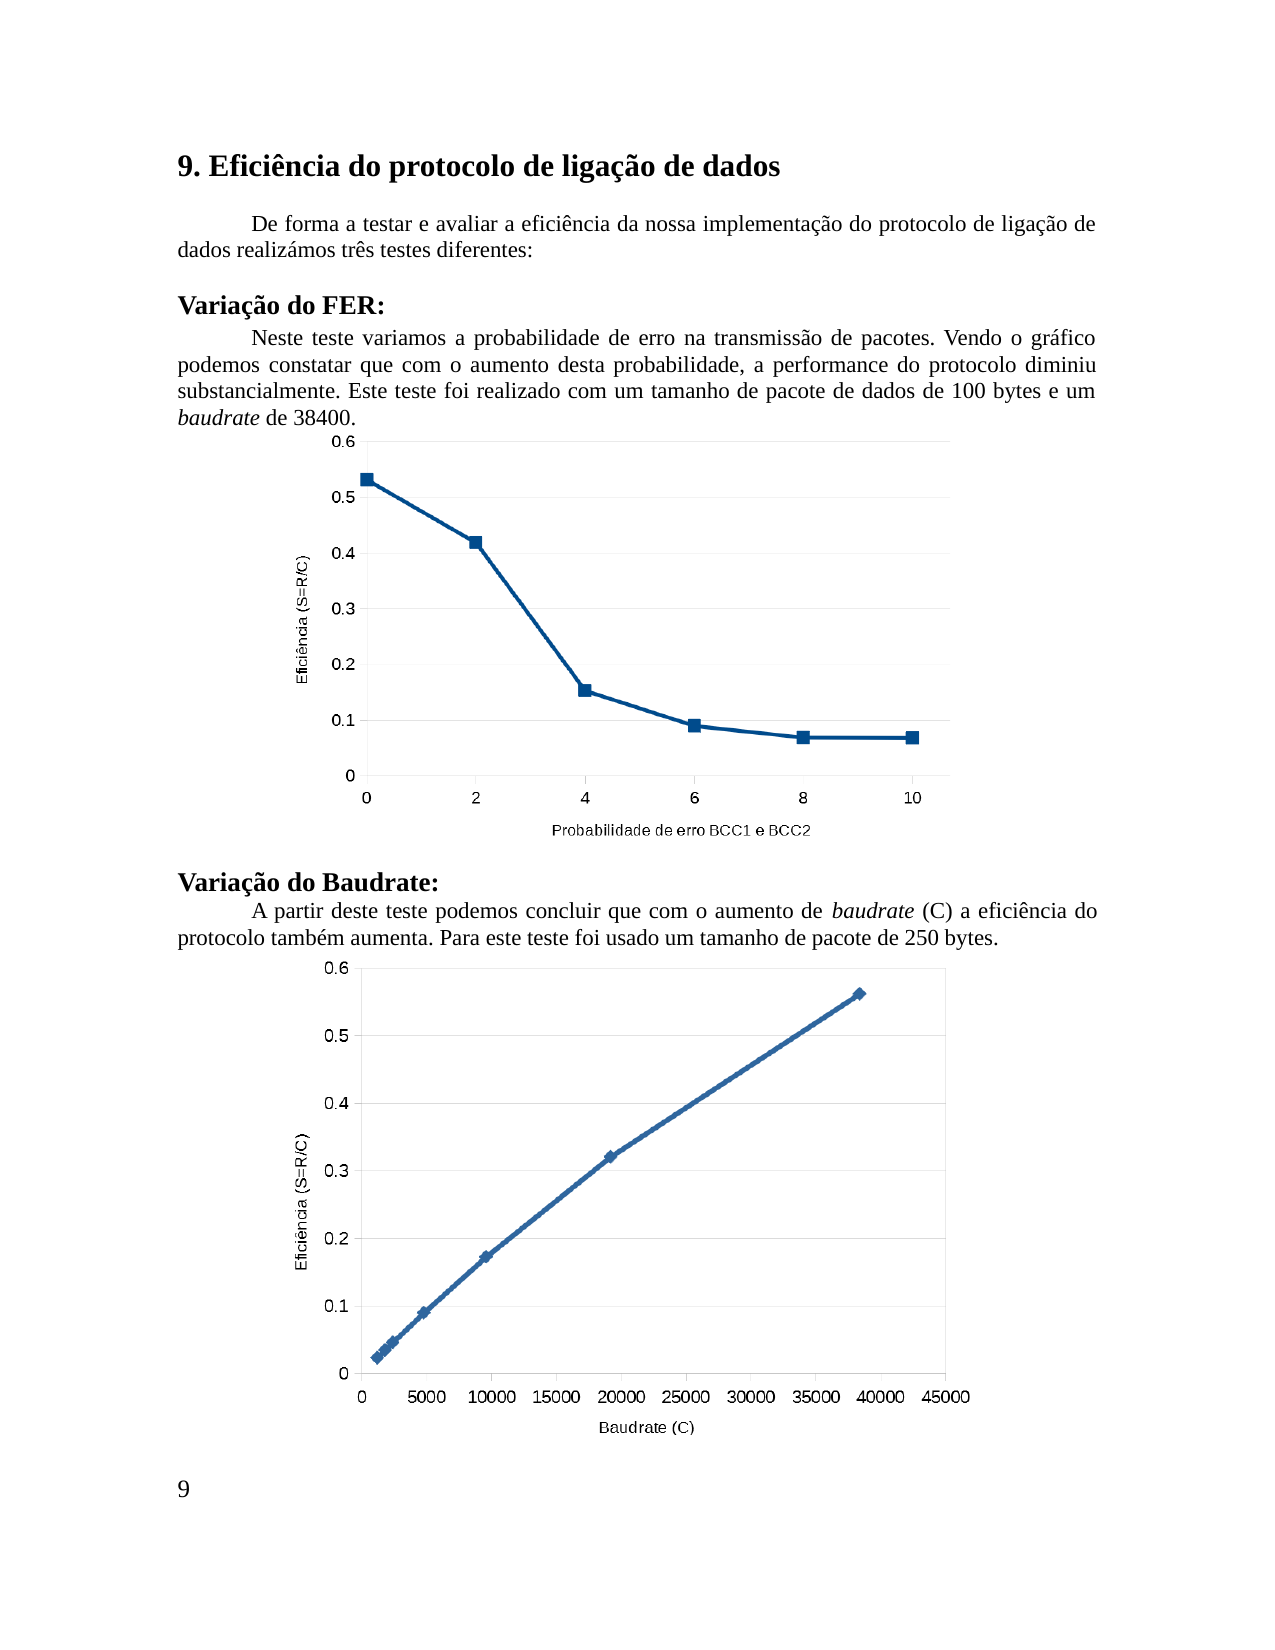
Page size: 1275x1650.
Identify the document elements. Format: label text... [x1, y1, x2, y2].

text 9. Eficiência do protocolo de ligação de dados [177, 148, 1098, 183]
text Variação do Baudrate: [177, 866, 1098, 897]
picture [278, 430, 951, 838]
text De forma a testar e avaliar a eficiência da nossa implementação do protocolo de ligação de dados realizámos três testes diferentes: [177, 210, 1098, 263]
text A partir deste teste podemos concluir que com o aumento de baudrate (C) a eficiência do protocolo também aumenta. Para este teste foi usado um tamanho de pacote de 250 bytes. [177, 897, 1098, 950]
text Variação do FER: [177, 289, 1098, 320]
picture [285, 954, 980, 1435]
text Neste teste variamos a probabilidade de erro na transmissão de pacotes. Vendo o gráfico podemos constatar que com o aumento desta probabilidade, a performance do protocolo diminiu substancialmente. Este teste foi realizado com um tamanho de pacote de dados de 100 bytes e um baudrate de 38400. [177, 320, 1098, 430]
